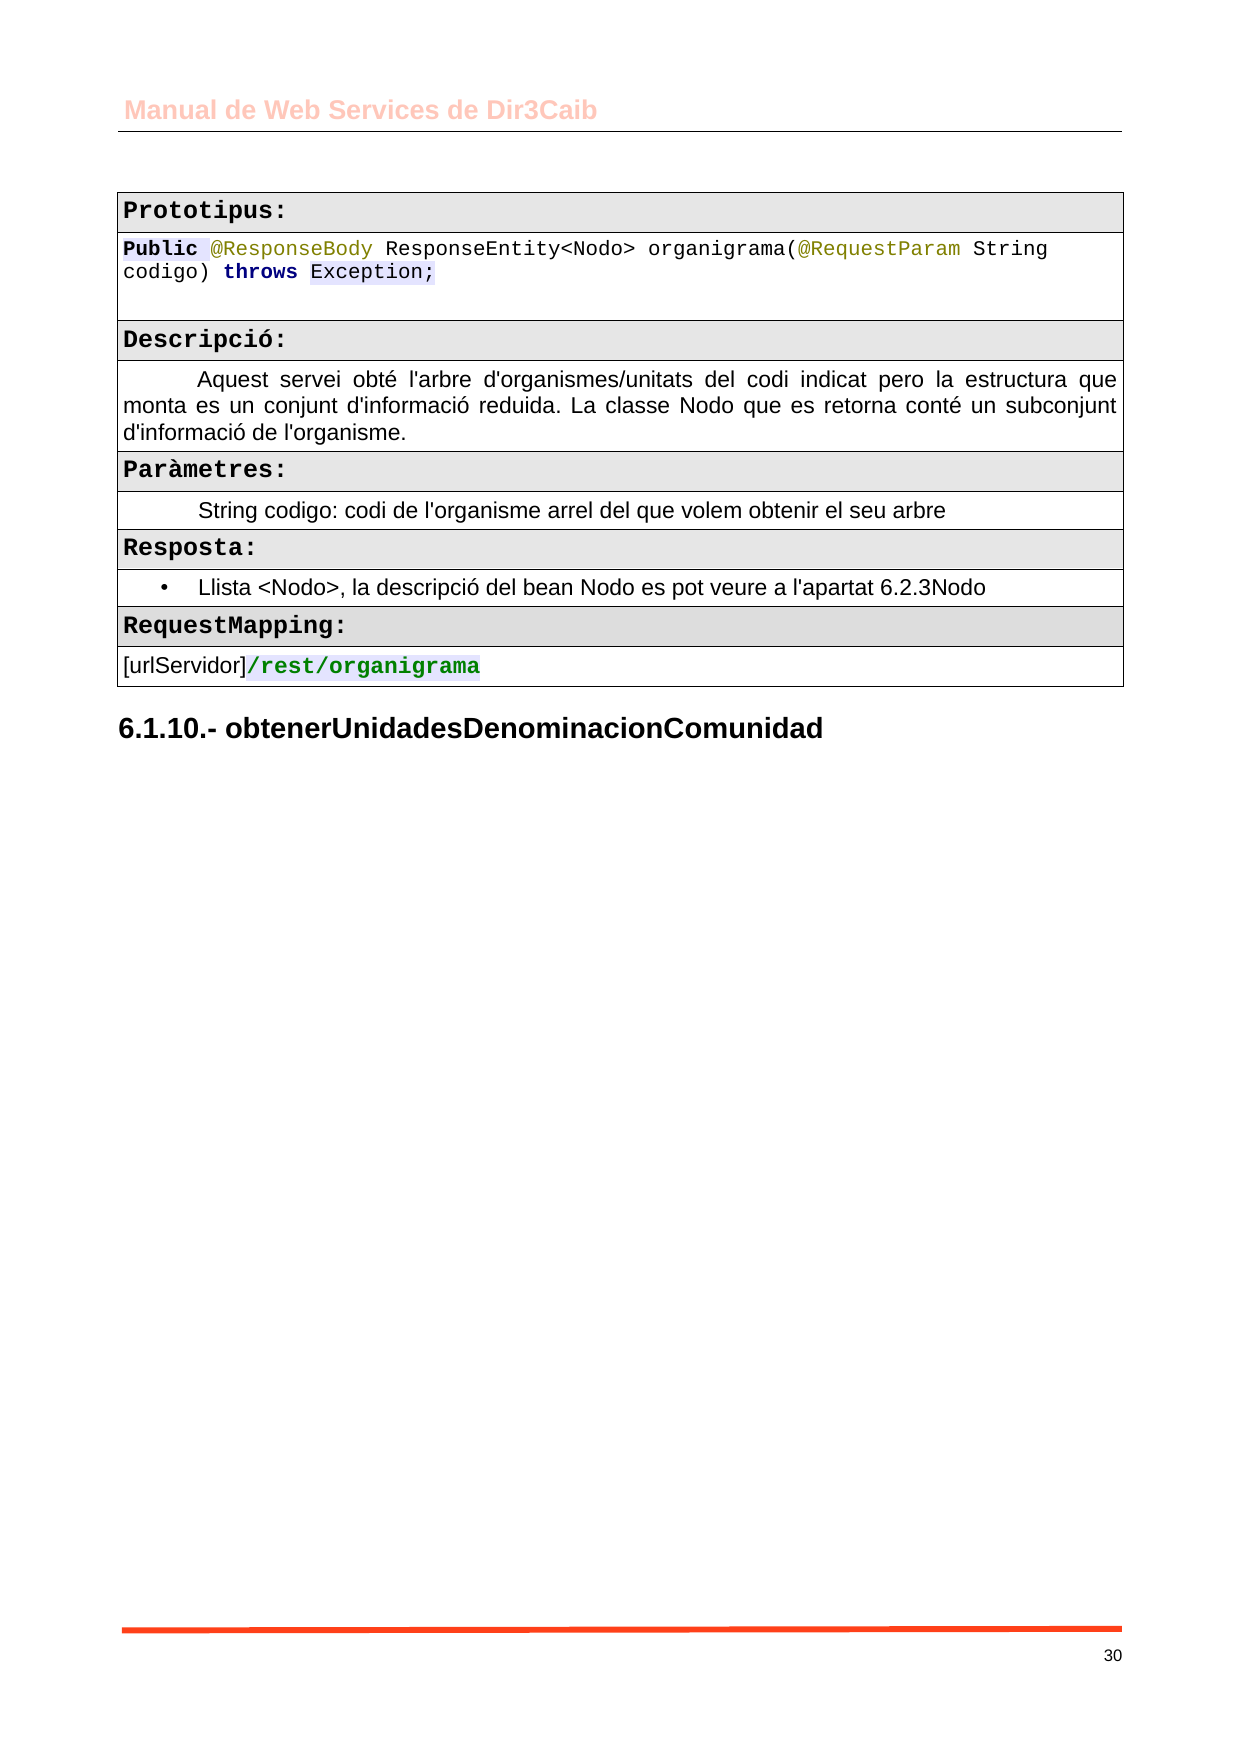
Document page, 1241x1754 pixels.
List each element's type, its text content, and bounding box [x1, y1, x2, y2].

table_cell [urlServidor]/rest/organigrama [118, 647, 1123, 686]
subtitle obtenerUnidadesDenominacionComunidad [118, 711, 1122, 745]
table_cell Resposta: [118, 530, 1123, 568]
table_header Prototipus: [118, 193, 1123, 232]
table_cell Paràmetres: [118, 452, 1123, 491]
table_cell Public @ResponseBody ResponseEntity<Nodo> organigrama(@RequestParam String codigo) throws Exception; [118, 233, 1123, 320]
table_cell Descripció: [118, 321, 1123, 360]
table_cell RequestMapping: [118, 607, 1123, 646]
table_cell Llista <Nodo>, la descripció del bean Nodo es pot veure a l'apartat 6.2.3Nodo [118, 570, 1123, 606]
table_cell String codigo: codi de l'organisme arrel del que volem obtenir el seu arbre [118, 492, 1123, 529]
table_cell Aquest servei obté l'arbre d'organismes/unitats del codi indicat pero la estructura que monta es un conjunt d'informació reduida. La classe Nodo que es retorna conté un subconjunt d'informació de l'organisme. [118, 361, 1123, 451]
